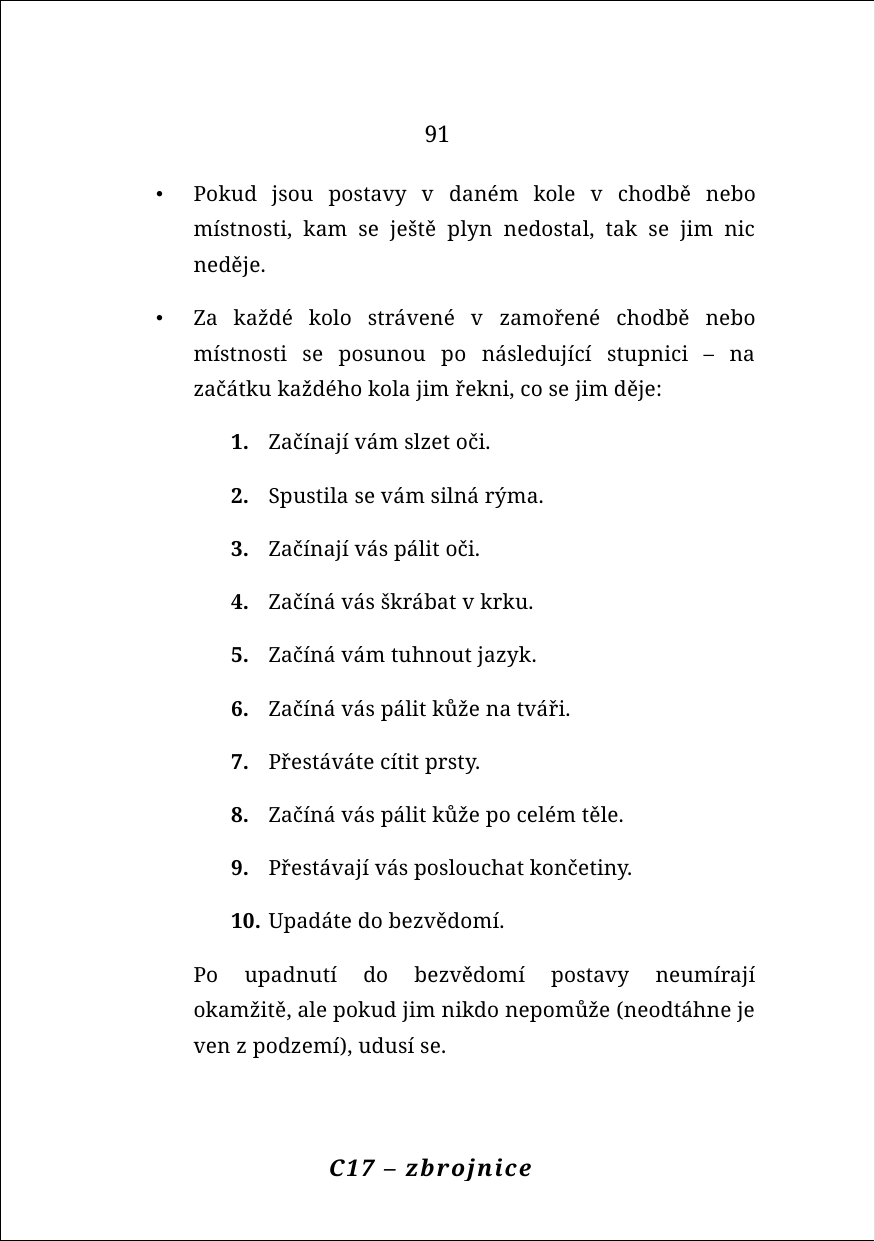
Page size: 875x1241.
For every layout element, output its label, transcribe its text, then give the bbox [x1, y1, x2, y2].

list Přestávají vás poslouchat končetiny. [231, 853, 756, 882]
list Začínají vás pálit oči. [231, 534, 756, 562]
list Za každé kolo strávené v⁠ zamořené chodbě nebo místnosti se posunou po následující stupnici – na začátku každého kola jim řekni, co se jim děje: [156, 303, 756, 403]
list Začíná vás škrábat v⁠ krku. [231, 587, 756, 616]
list Po upadnutí do bezvědomí postavy neumírají okamžitě, ale pokud jim nikdo nepomůže (neodtáhne je ven z⁠ podzemí), udusí se. [156, 960, 756, 1059]
list Začíná vás pálit kůže po celém těle. [231, 800, 756, 828]
list Pokud jsou postavy v⁠ daném kole v⁠ chodbě nebo místnosti, kam se ještě plyn nedostal, tak se jim nic neděje. [156, 179, 756, 278]
list Upadáte do bezvědomí. [231, 907, 756, 935]
list Začíná vám tuhnout jazyk. [231, 640, 756, 669]
list Spustila se vám silná rýma. [231, 481, 756, 509]
list Začíná vás pálit kůže na tváři. [231, 694, 756, 722]
list Přestáváte cítit prsty. [231, 747, 756, 775]
list Začínají vám slzet oči. [231, 427, 756, 456]
